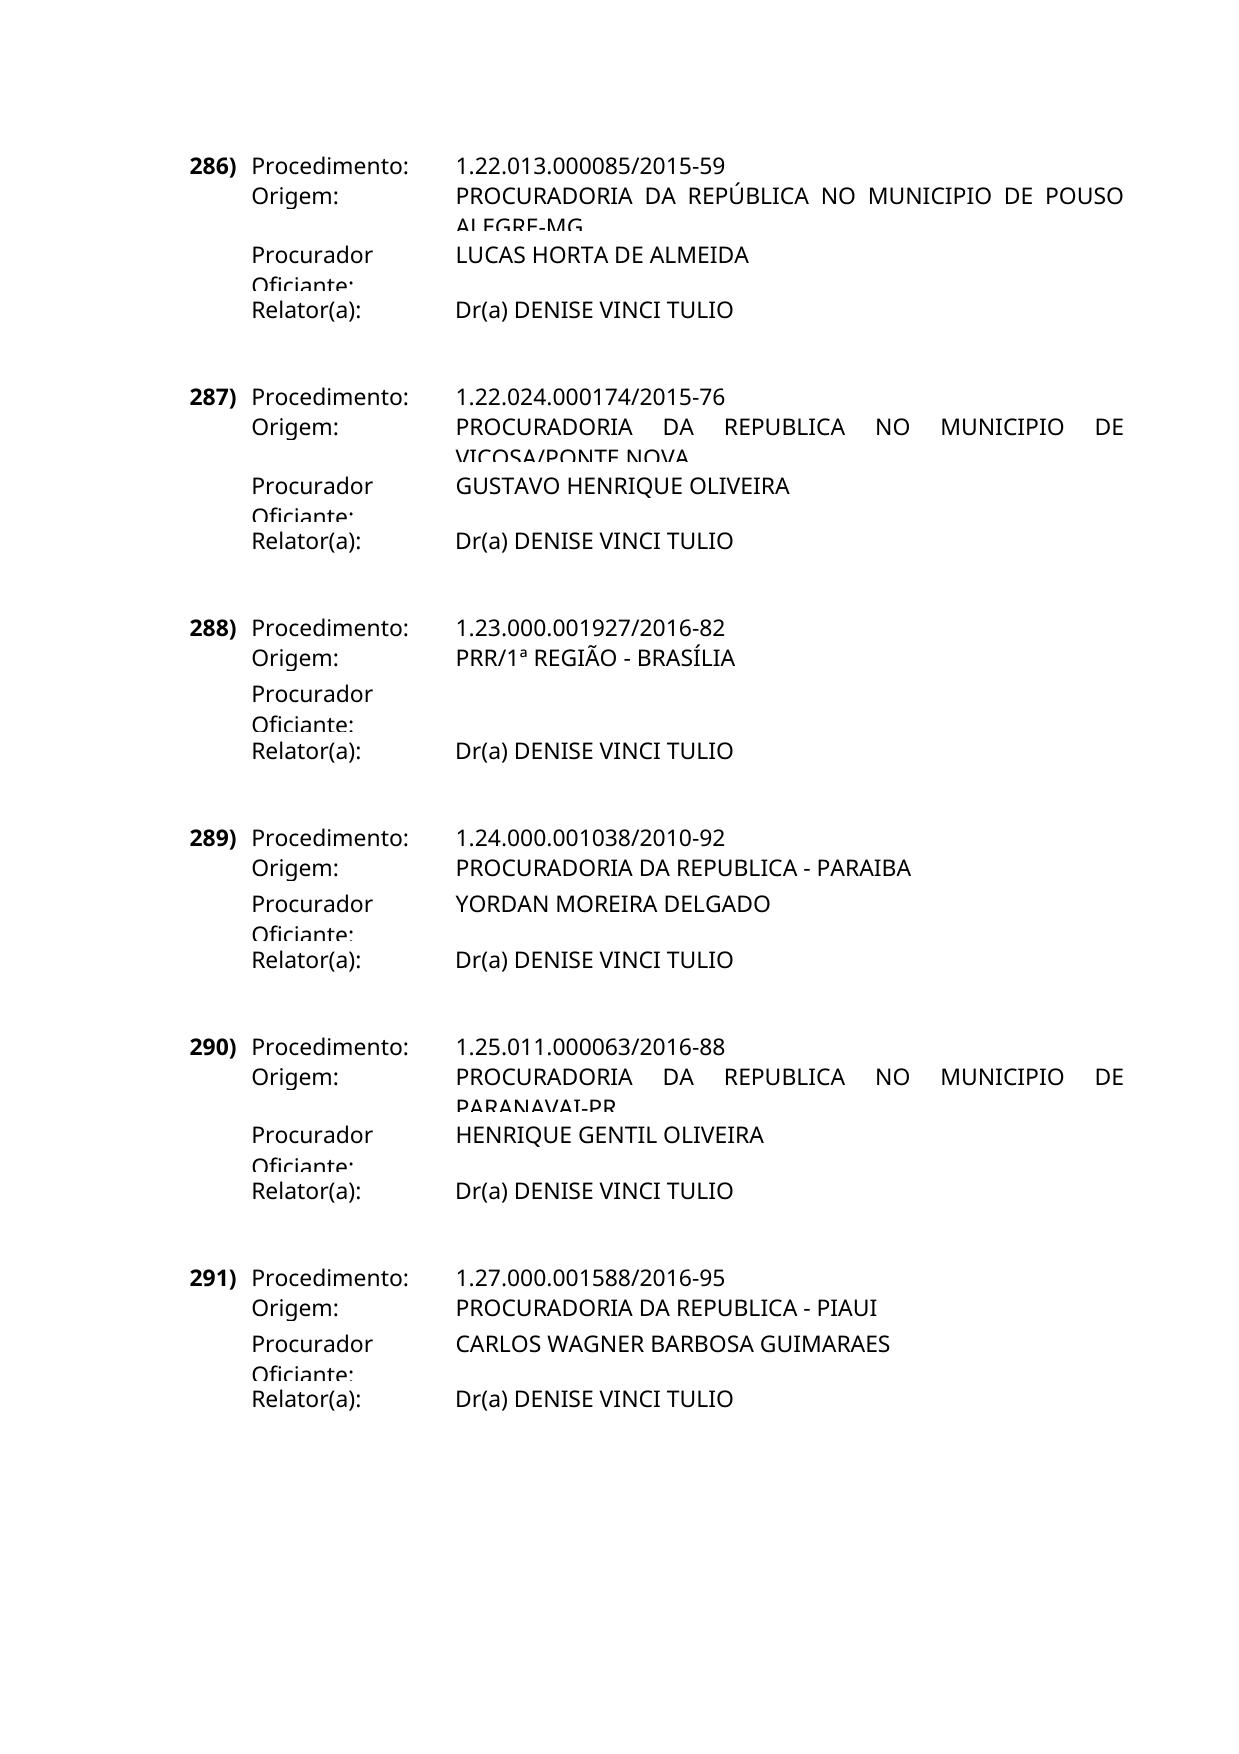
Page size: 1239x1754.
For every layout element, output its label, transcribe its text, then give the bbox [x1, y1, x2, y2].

table_cell [1125, 765, 1239, 822]
table_cell [1125, 822, 1239, 851]
table_cell [0, 642, 189, 671]
table_header [189, 0, 251, 150]
table_cell Procurador Oficiante: [251, 1328, 455, 1380]
table_cell [1125, 735, 1239, 765]
table_cell [0, 881, 189, 888]
table_cell [1125, 1031, 1239, 1059]
table_cell [251, 671, 455, 678]
table_cell PROCURADORIA DA REPUBLICA NO MUNICIPIO DE VIÇOSA/PONTE NOVA [455, 411, 1124, 462]
table_cell Origem: [251, 411, 455, 439]
table_cell [1125, 1205, 1239, 1262]
table_cell 286) [189, 150, 251, 178]
table_cell [455, 555, 1124, 612]
table_cell [0, 180, 189, 208]
table_cell [189, 462, 251, 469]
table_cell [455, 1205, 1124, 1262]
table_cell [189, 294, 251, 324]
table_cell [1125, 180, 1239, 208]
table_cell [1125, 150, 1239, 178]
table_cell Procurador Oficiante: [251, 1119, 455, 1172]
table_cell [1125, 294, 1239, 324]
table_cell [1125, 974, 1239, 1031]
table_cell [0, 1262, 189, 1290]
table_cell [0, 1320, 189, 1328]
table_cell [1125, 1175, 1239, 1205]
table_cell [1125, 209, 1239, 231]
table_header Relator(a): [251, 294, 455, 323]
table_cell [189, 1205, 251, 1262]
table_cell [189, 944, 251, 974]
table_cell [189, 324, 251, 381]
table_cell [189, 1061, 251, 1089]
table_cell 289) [189, 822, 251, 851]
table_header [455, 0, 1124, 150]
table_cell [189, 974, 251, 1031]
table_cell [1125, 852, 1239, 881]
table_cell [189, 678, 251, 732]
table_cell Origem: [251, 1292, 455, 1320]
table_cell [1125, 1262, 1239, 1290]
table_cell [455, 671, 1124, 678]
table_cell Procurador Oficiante: [251, 888, 455, 941]
table_cell [189, 470, 251, 521]
table_cell [189, 555, 251, 612]
table_cell [0, 231, 189, 238]
table_cell Procedimento: [251, 1262, 455, 1290]
table_cell [455, 678, 1124, 732]
table_header Dr(a) DENISE VINCI TULIO [455, 1383, 1122, 1412]
table_cell [1125, 1328, 1239, 1379]
table_cell [251, 1089, 455, 1112]
table_cell [189, 735, 251, 765]
table_cell [0, 381, 189, 409]
table_cell [1125, 642, 1239, 671]
table_cell YORDAN MOREIRA DELGADO [455, 888, 1124, 939]
table_cell [1125, 231, 1239, 238]
table_cell [0, 294, 189, 324]
table_cell [0, 1175, 189, 1205]
table_cell [0, 852, 189, 881]
table_cell PROCURADORIA DA REPUBLICA NO MUNICIPIO DE PARANAVAI-PR [455, 1061, 1124, 1112]
table_cell Procurador Oficiante: [251, 239, 455, 291]
table_cell Procedimento: [251, 612, 455, 641]
table_cell [251, 974, 455, 1031]
table_header Relator(a): [251, 944, 455, 972]
table_cell [0, 1061, 189, 1089]
table_cell [189, 440, 251, 462]
table_cell Origem: [251, 642, 455, 671]
table_header Relator(a): [251, 735, 455, 764]
table_header Dr(a) DENISE VINCI TULIO [455, 294, 1122, 323]
table_cell [0, 612, 189, 641]
table_cell [189, 765, 251, 822]
table_cell Origem: [251, 852, 455, 881]
table_cell HENRIQUE GENTIL OLIVEIRA [455, 1119, 1124, 1170]
table_cell [455, 1320, 1124, 1328]
table_cell [251, 440, 455, 462]
table_cell [1125, 881, 1239, 888]
table_cell Procedimento: [251, 822, 455, 851]
table_cell [1125, 678, 1239, 732]
table_cell [0, 888, 189, 939]
table_cell [0, 822, 189, 851]
table_cell [189, 1292, 251, 1320]
table_cell 1.22.024.000174/2015-76 [455, 381, 1124, 409]
table_cell [455, 462, 1124, 469]
table_cell [189, 231, 251, 238]
table_cell [251, 1320, 455, 1328]
table_cell [0, 1031, 189, 1059]
table_cell [0, 678, 189, 732]
table_cell Origem: [251, 180, 455, 208]
table_cell [0, 209, 189, 231]
table_cell [0, 1089, 189, 1112]
table_cell [251, 209, 455, 231]
table_cell [251, 555, 455, 612]
table_cell [189, 239, 251, 289]
table_cell [251, 881, 455, 888]
table_header [0, 0, 189, 150]
table_cell [189, 1089, 251, 1112]
table_header [251, 0, 455, 150]
table_cell 1.23.000.001927/2016-82 [455, 612, 1124, 641]
table_cell [455, 881, 1124, 888]
table_cell [0, 735, 189, 765]
table_cell [189, 881, 251, 888]
table_cell [0, 525, 189, 555]
table_cell [1125, 1320, 1239, 1328]
table_cell [0, 470, 189, 521]
table_cell [1125, 1112, 1239, 1119]
table_cell 291) [189, 1262, 251, 1290]
table_cell [0, 555, 189, 612]
table_cell [0, 1383, 189, 1413]
table_header Dr(a) DENISE VINCI TULIO [455, 525, 1122, 554]
table_cell Procedimento: [251, 150, 455, 178]
table_cell [1125, 440, 1239, 462]
table_cell [1125, 1383, 1239, 1413]
table_cell [455, 1112, 1124, 1119]
table_cell [455, 765, 1124, 822]
table_cell [189, 180, 251, 208]
table_cell [1125, 324, 1239, 381]
table_cell [1125, 1089, 1239, 1112]
table_cell [189, 209, 251, 231]
table_header [1125, 0, 1239, 150]
table_cell [0, 671, 189, 678]
table_cell [0, 239, 189, 289]
table_cell [455, 974, 1124, 1031]
table_cell Procurador Oficiante: [251, 678, 455, 732]
table_cell CARLOS WAGNER BARBOSA GUIMARAES [455, 1328, 1124, 1379]
table_cell PRR/1ª REGIÃO - BRASÍLIA [455, 642, 1124, 671]
table_cell [189, 1383, 251, 1413]
table_cell [1125, 381, 1239, 409]
table_cell [1125, 470, 1239, 521]
table_cell [0, 440, 189, 462]
table_cell [0, 974, 189, 1031]
table_cell [1125, 1292, 1239, 1320]
table_cell [0, 1205, 189, 1262]
table_cell [1125, 411, 1239, 439]
table_cell PROCURADORIA DA REPUBLICA - PIAUI [455, 1292, 1124, 1320]
table_cell [251, 231, 455, 238]
table_cell [1125, 525, 1239, 555]
table_cell [0, 324, 189, 381]
table_cell [189, 1119, 251, 1170]
table_cell [0, 1119, 189, 1170]
table_cell [1125, 239, 1239, 289]
table_cell [189, 525, 251, 555]
table_cell [1125, 1061, 1239, 1089]
table_cell [0, 1112, 189, 1119]
table_cell [0, 765, 189, 822]
table_cell 287) [189, 381, 251, 409]
table_cell [455, 324, 1124, 381]
table_cell 1.25.011.000063/2016-88 [455, 1031, 1124, 1059]
table_cell [189, 411, 251, 439]
table_cell [189, 1328, 251, 1379]
table_header Relator(a): [251, 525, 455, 554]
table_cell [251, 462, 455, 469]
table_cell [0, 411, 189, 439]
table_cell [0, 944, 189, 974]
table_cell GUSTAVO HENRIQUE OLIVEIRA [455, 470, 1124, 521]
table_cell [0, 462, 189, 469]
table_cell [251, 324, 455, 381]
table_cell 1.24.000.001038/2010-92 [455, 822, 1124, 851]
table_cell PROCURADORIA DA REPÚBLICA NO MUNICIPIO DE POUSO ALEGRE-MG [455, 180, 1124, 231]
table_cell [0, 1292, 189, 1320]
table_cell [251, 765, 455, 822]
table_cell [1125, 612, 1239, 641]
table_cell [189, 852, 251, 881]
table_cell PROCURADORIA DA REPUBLICA - PARAIBA [455, 852, 1124, 881]
table_header Dr(a) DENISE VINCI TULIO [455, 944, 1122, 972]
table_header Dr(a) DENISE VINCI TULIO [455, 1175, 1122, 1203]
table_cell 1.27.000.001588/2016-95 [455, 1262, 1124, 1290]
table_cell [1125, 944, 1239, 974]
table_cell Origem: [251, 1061, 455, 1089]
table_cell 290) [189, 1031, 251, 1059]
table_header Dr(a) DENISE VINCI TULIO [455, 735, 1122, 764]
table_cell Procedimento: [251, 1031, 455, 1059]
table_cell [189, 1320, 251, 1328]
table_cell [189, 1175, 251, 1205]
table_cell [189, 1112, 251, 1119]
table_cell [1125, 888, 1239, 939]
table_cell [1125, 1119, 1239, 1170]
table_header Relator(a): [251, 1175, 455, 1203]
table_cell LUCAS HORTA DE ALMEIDA [455, 239, 1124, 289]
table_cell [189, 642, 251, 671]
table_cell [251, 1112, 455, 1119]
table_cell [0, 150, 189, 178]
table_cell [1125, 555, 1239, 612]
table_cell [0, 1328, 189, 1379]
table_cell [1125, 462, 1239, 469]
table_cell Procedimento: [251, 381, 455, 409]
table_cell 288) [189, 612, 251, 641]
table_cell [189, 671, 251, 678]
table_cell [1125, 671, 1239, 678]
table_header Relator(a): [251, 1383, 455, 1412]
table_cell [251, 1205, 455, 1262]
table_cell [189, 888, 251, 939]
table_cell Procurador Oficiante: [251, 470, 455, 522]
table_cell 1.22.013.000085/2015-59 [455, 150, 1124, 178]
table_cell [455, 231, 1124, 238]
